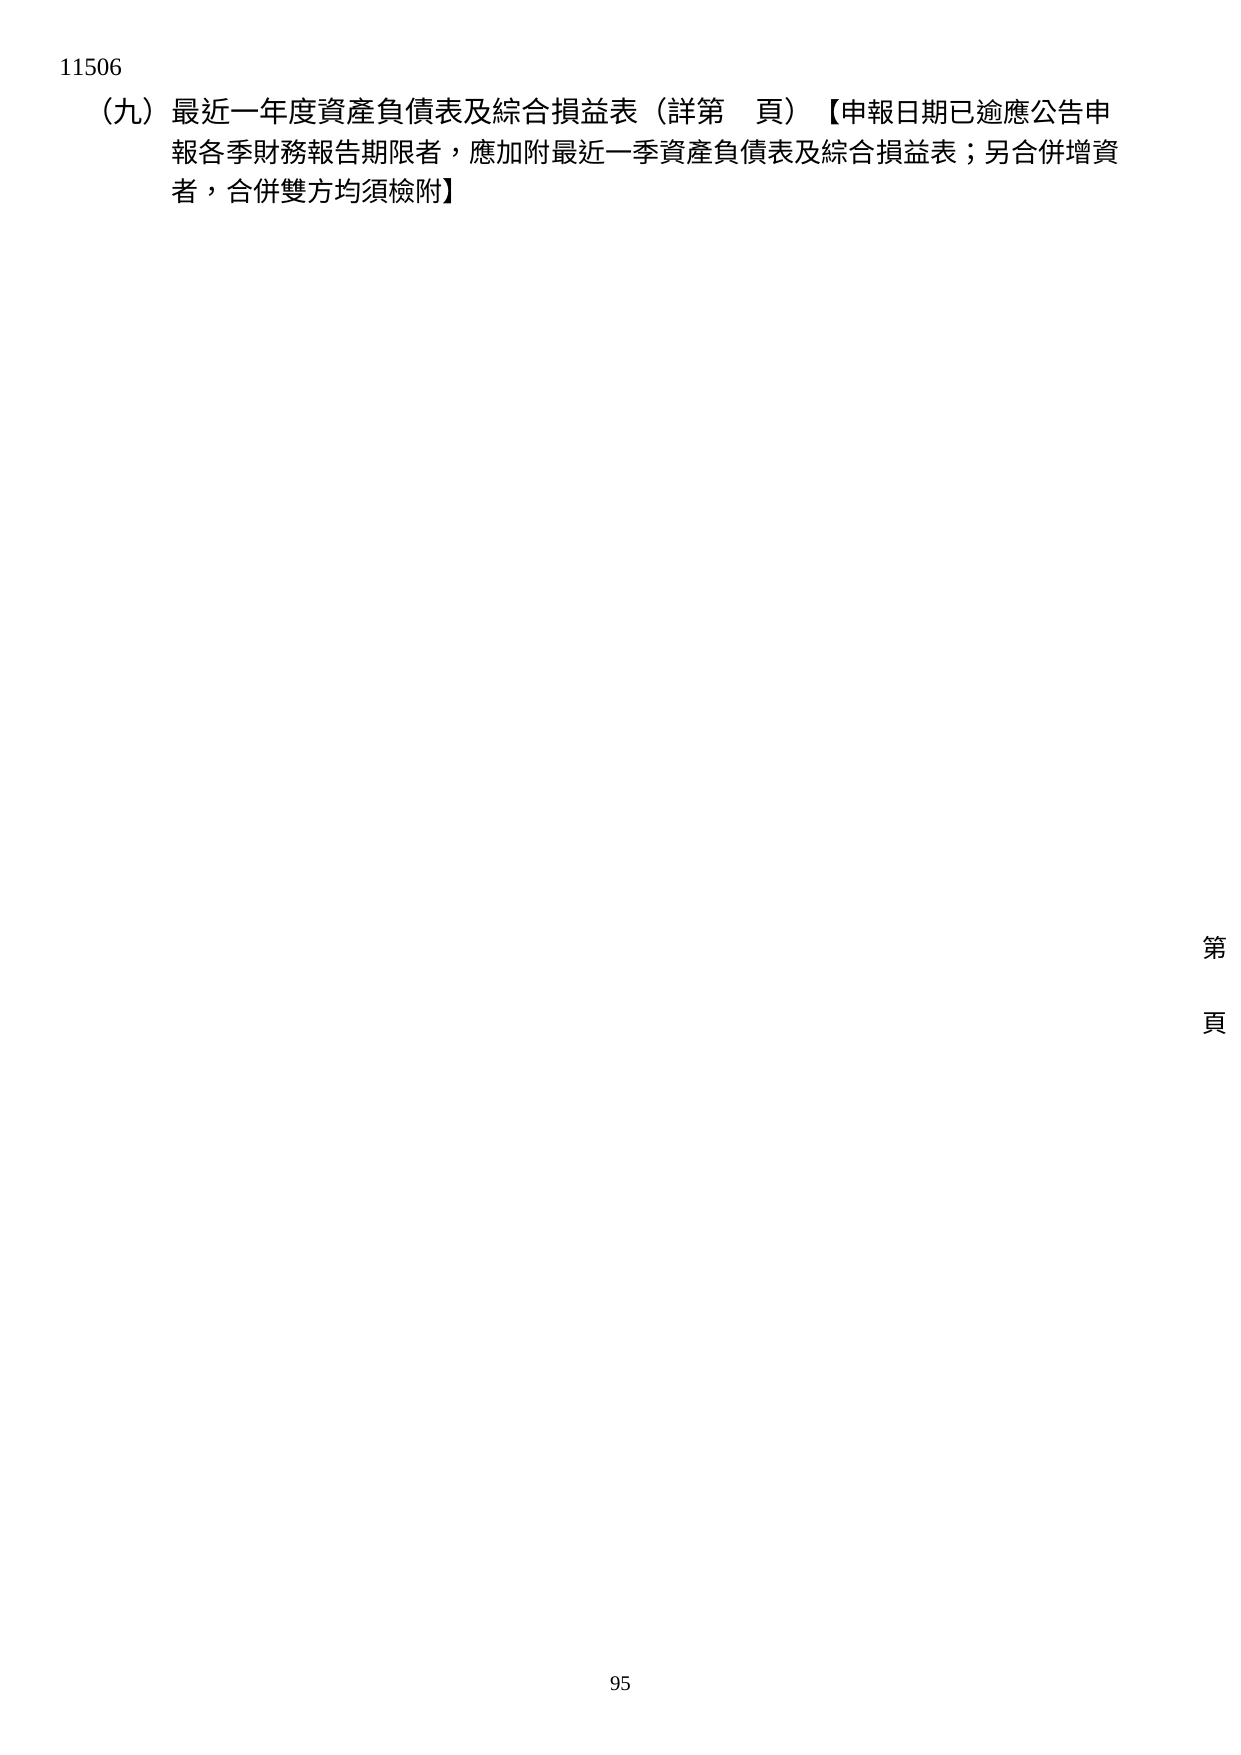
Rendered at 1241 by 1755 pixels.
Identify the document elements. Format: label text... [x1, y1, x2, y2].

text [1178, 920, 1240, 1051]
text （九）最近一年度資產負債表及綜合損益表（詳第 頁）【申報日期已逾應公告申報各季財務報告期限者，應加附最近一季資產負債表及綜合損益表；另合併增資者，合併雙方均須檢附】 [84, 88, 1131, 209]
text 第 頁 [1196, 935, 1233, 1036]
